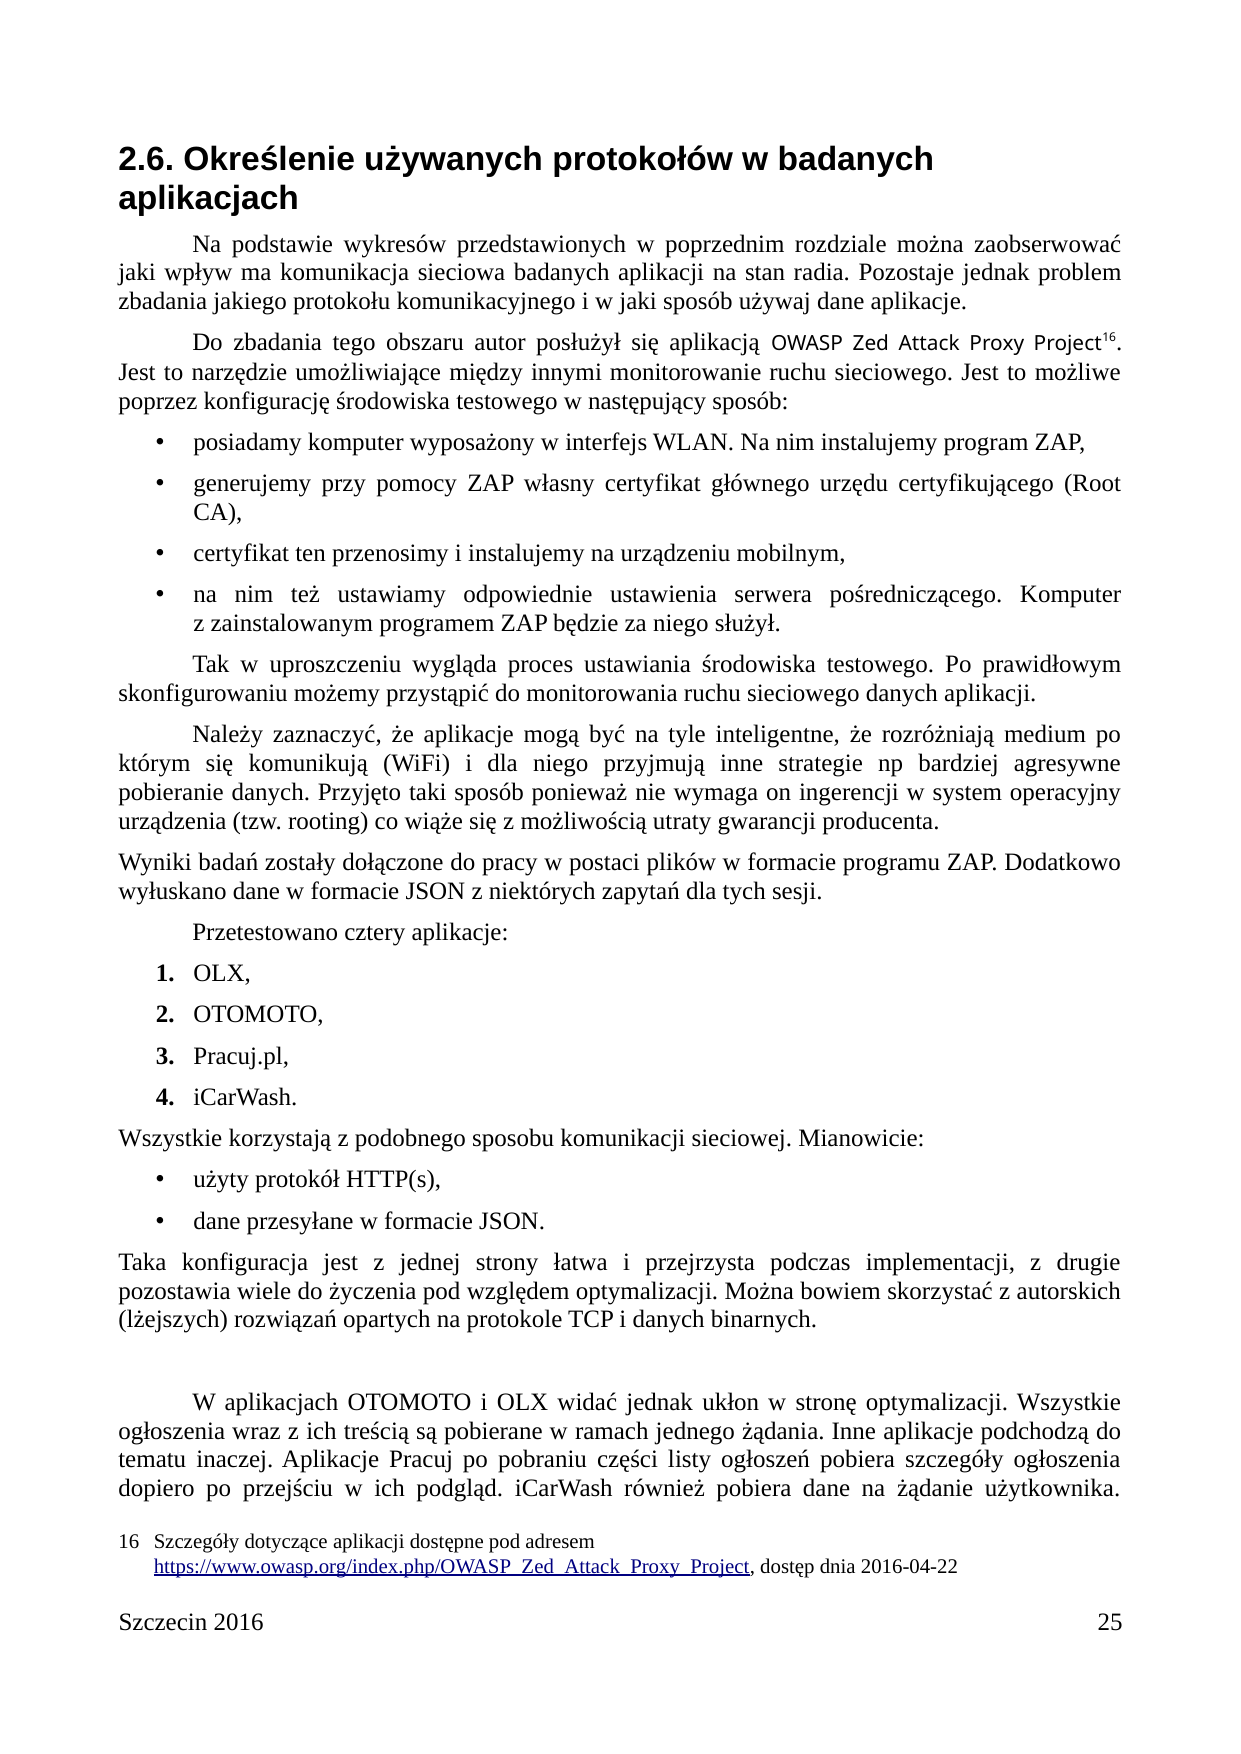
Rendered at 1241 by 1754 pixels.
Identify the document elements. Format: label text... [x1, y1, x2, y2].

list generujemy przy pomocy ZAP własny certyfikat głównego urzędu certyfikującego (Root CA), [156, 468, 1122, 526]
list OTOMOTO, [156, 999, 1122, 1028]
text Do zbadania tego obszaru autor posłużył się aplikacją OWASP Zed Attack Proxy Project. Jest to narzędzie umożliwiające między innymi monitorowanie ruchu sieciowego. Jest to możliwe poprzez konfigurację środowiska testowego w następujący sposób: [118, 327, 1122, 414]
list na nim też ustawiamy odpowiednie ustawienia serwera pośredniczącego. Komputer z zainstalowanym programem ZAP będzie za niego służył. [156, 579, 1122, 637]
list iCarWash. [156, 1082, 1122, 1111]
subtitle 2.6. Określenie używanych protokołów w badanych aplikacjach [118, 139, 1122, 216]
list certyfikat ten przenosimy i instalujemy na urządzeniu mobilnym, [156, 538, 1122, 567]
list Pracuj.pl, [156, 1041, 1122, 1069]
text Przetestowano cztery aplikacje: [118, 917, 1122, 946]
text Szczegóły dotyczące aplikacji dostępne pod adresem https://www.owasp.org/index.php/OWASP_Zed_Attack_Proxy_Project, dostęp dnia 2016-04-22 [118, 1529, 1122, 1578]
list użyty protokół HTTP(s), [156, 1164, 1122, 1193]
text Taka konfiguracja jest z jednej strony łatwa i przejrzysta podczas implementacji, z drugie pozostawia wiele do życzenia pod względem optymalizacji. Można bowiem skorzystać z autorskich (lżejszych) rozwiązań opartych na protokole TCP i danych binarnych. [118, 1247, 1122, 1333]
text W aplikacjach OTOMOTO i OLX widać jednak ukłon w stronę optymalizacji. Wszystkie ogłoszenia wraz z ich treścią są pobierane w ramach jednego żądania. Inne aplikacje podchodzą do tematu inaczej. Aplikacje Pracuj po pobraniu części listy ogłoszeń pobiera szczegóły ogłoszenia dopiero po przejściu w ich podgląd. iCarWash również pobiera dane na żądanie użytkownika. [118, 1387, 1122, 1502]
list posiadamy komputer wyposażony w interfejs WLAN. Na nim instalujemy program ZAP, [156, 427, 1122, 456]
list OLX, [156, 958, 1122, 987]
text Tak w uproszczeniu wygląda proces ustawiania środowiska testowego. Po prawidłowym skonfigurowaniu możemy przystąpić do monitorowania ruchu sieciowego danych aplikacji. [118, 649, 1122, 707]
text Należy zaznaczyć, że aplikacje mogą być na tyle inteligentne, że rozróżniają medium po którym się komunikują (WiFi) i dla niego przyjmują inne strategie np bardziej agresywne pobieranie danych. Przyjęto taki sposób ponieważ nie wymaga on ingerencji w system operacyjny urządzenia (tzw. rooting) co wiąże się z możliwością utraty gwarancji producenta. [118, 719, 1122, 834]
text Wszystkie korzystają z podobnego sposobu komunikacji sieciowej. Mianowicie: [118, 1123, 1122, 1152]
list dane przesyłane w formacie JSON. [156, 1206, 1122, 1234]
text Wyniki badań zostały dołączone do pracy w postaci plików w formacie programu ZAP. Dodatkowo wyłuskano dane w formacie JSON z niektórych zapytań dla tych sesji. [118, 847, 1122, 904]
text Na podstawie wykresów przedstawionych w poprzednim rozdziale można zaobserwować jaki wpływ ma komunikacja sieciowa badanych aplikacji na stan radia. Pozostaje jednak problem zbadania jakiego protokołu komunikacyjnego i w jaki sposób używaj dane aplikacje. [118, 229, 1122, 315]
